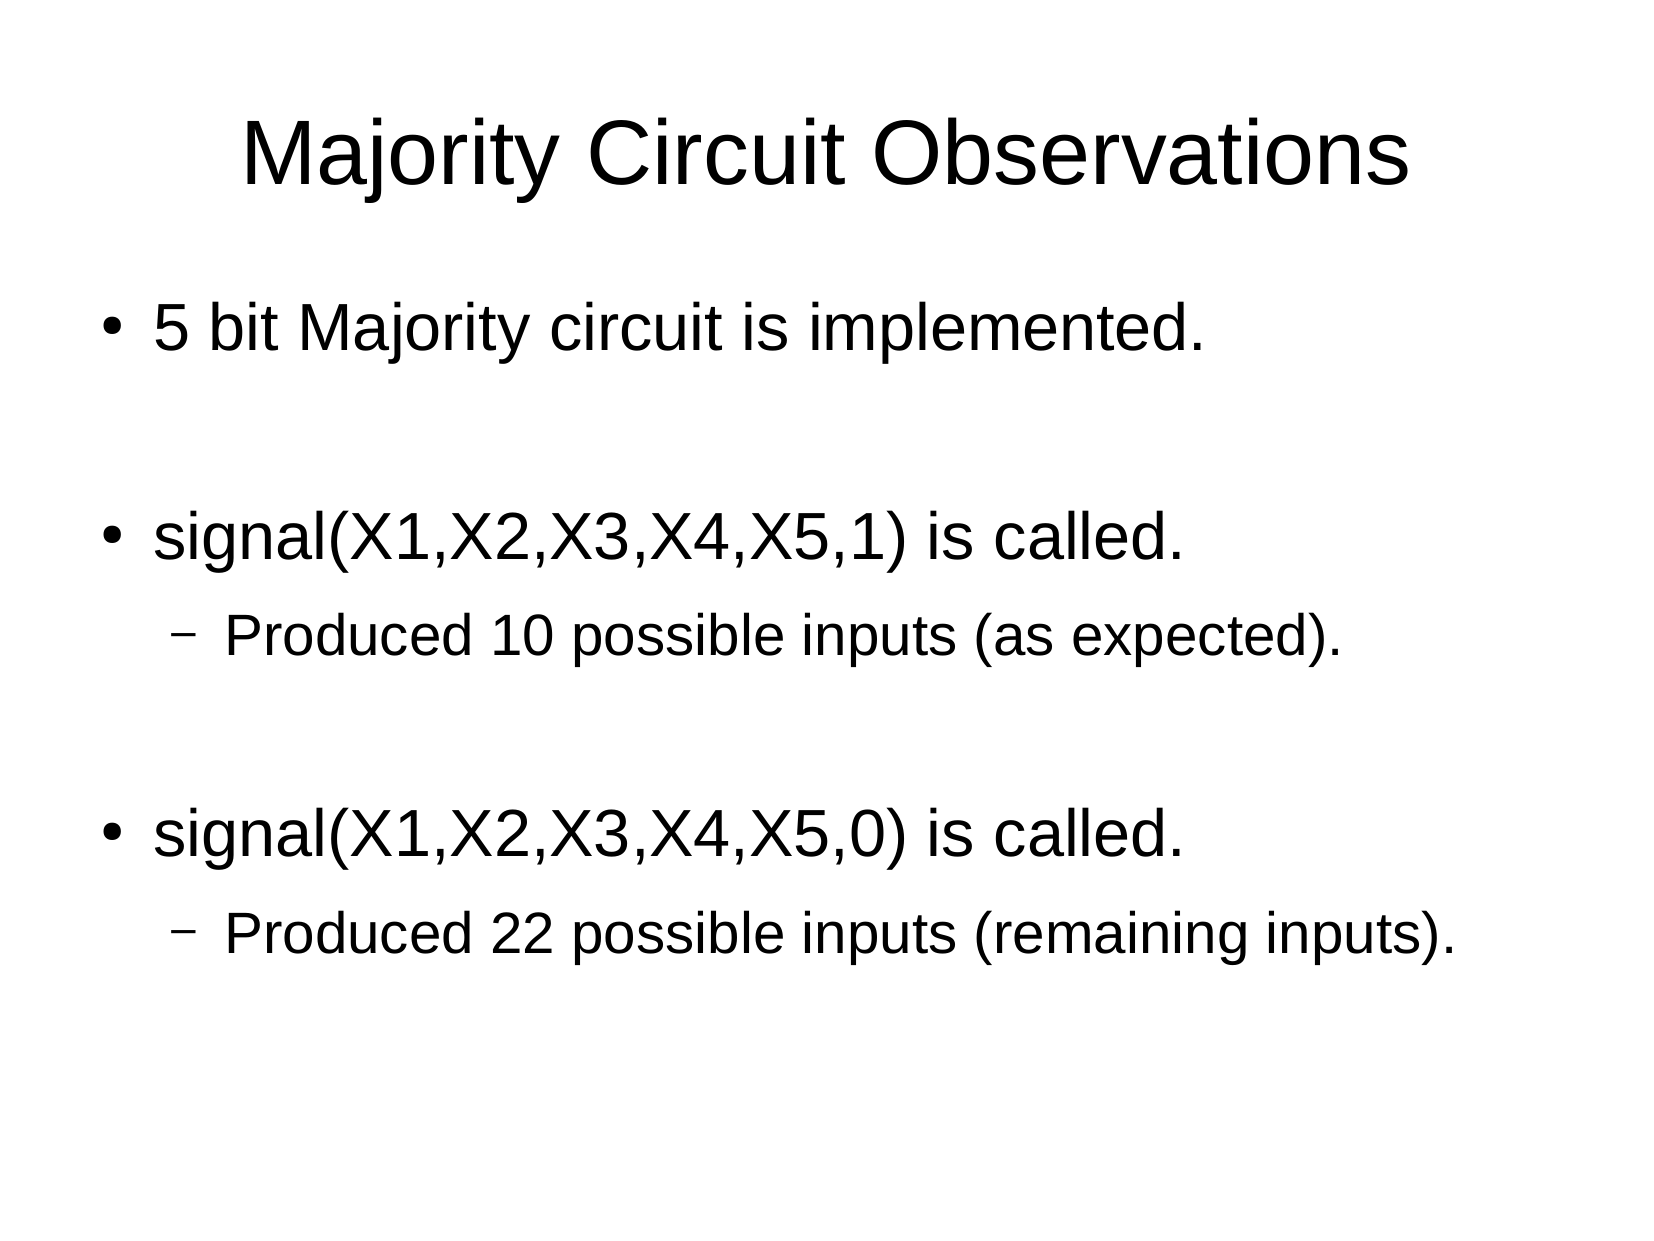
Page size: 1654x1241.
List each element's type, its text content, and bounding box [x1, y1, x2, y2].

title Majority Circuit Observations [82, 49, 1571, 257]
list 5 bit Majority circuit is implemented. signal(X1,X2,X3,X4,X5,1) is called. Produced 10 possible inputs (as expected). signal(X1,X2,X3,X4,X5,0) is called. Produced 22 possible inputs (remaining inputs). [82, 290, 1538, 1010]
